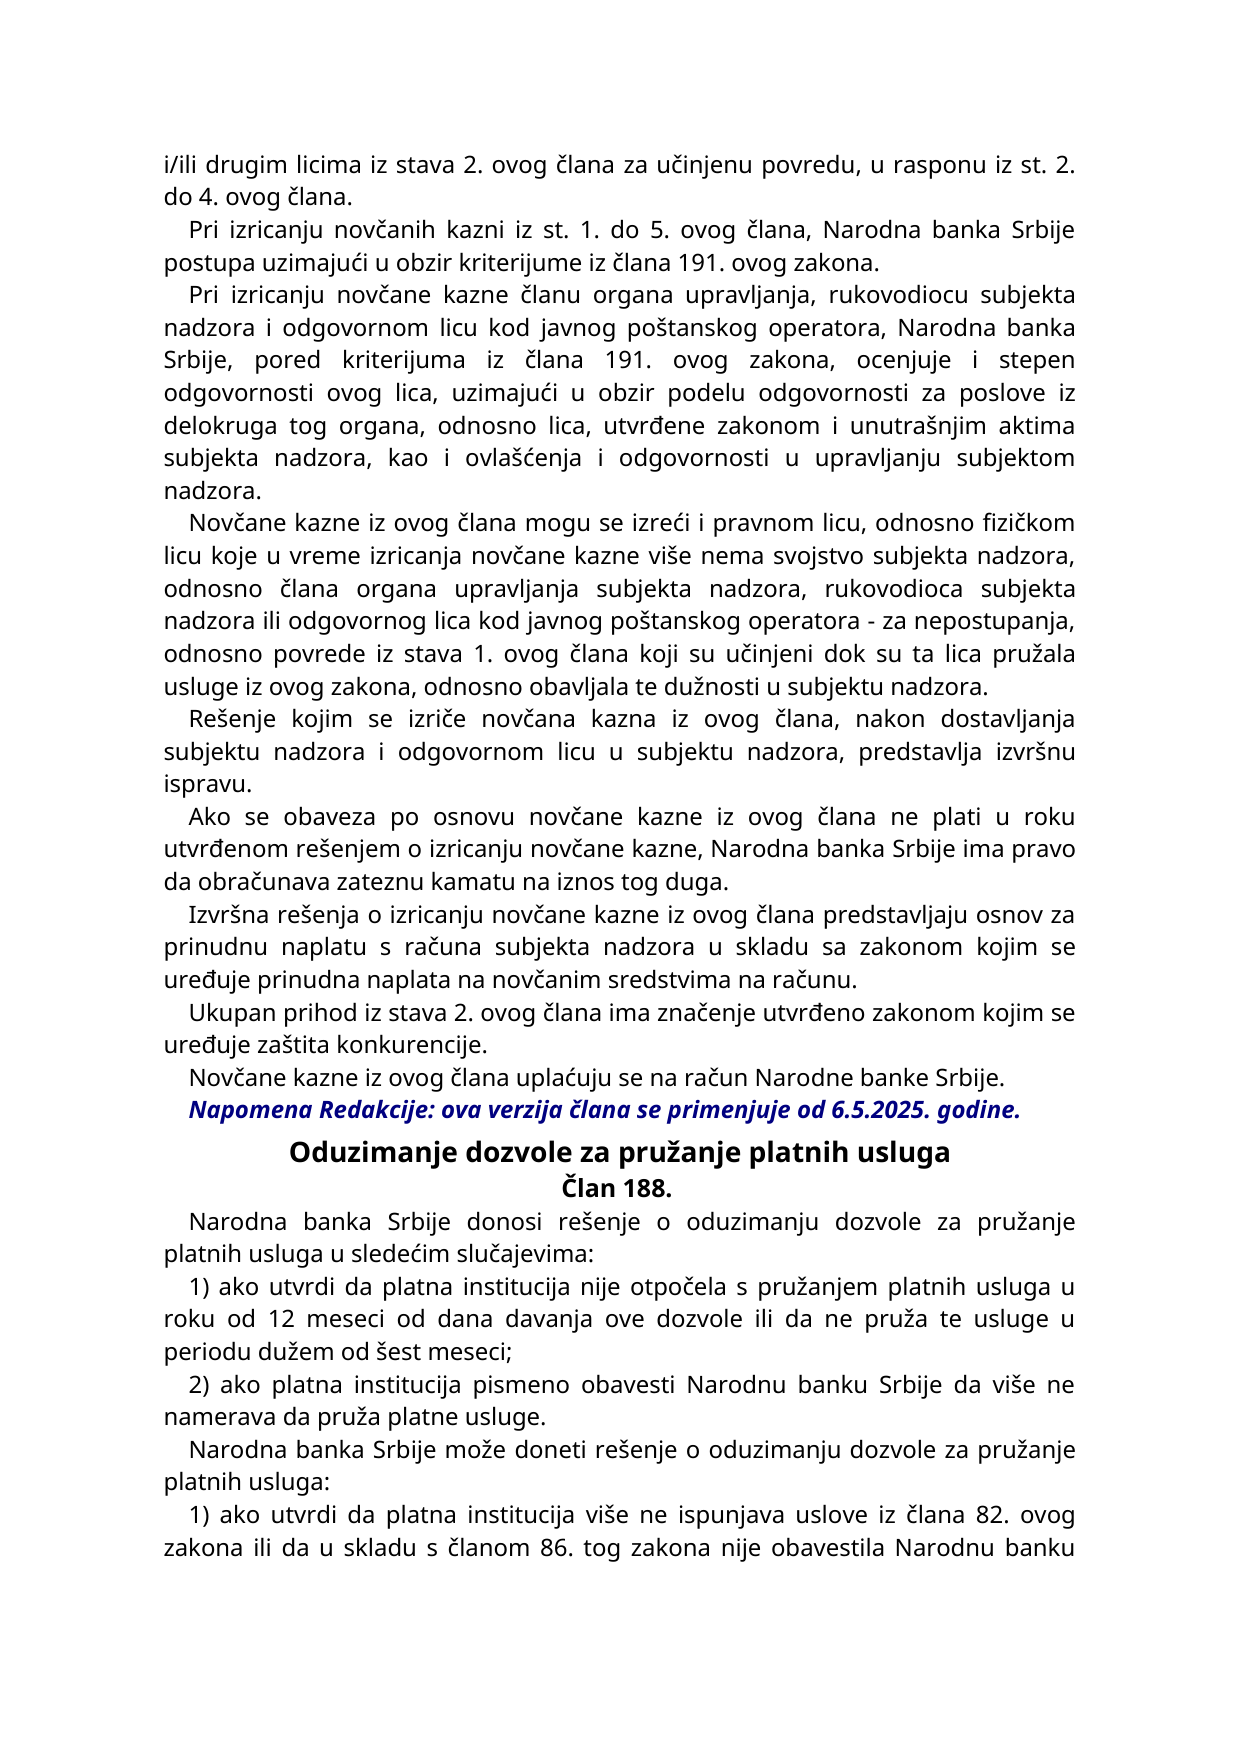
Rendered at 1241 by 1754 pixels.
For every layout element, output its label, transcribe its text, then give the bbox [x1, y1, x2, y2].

text Napomena Redakcije: ova verzija člana se primenjuje od 6.5.2025. godine. [163, 1093, 1077, 1126]
text Novčane kazne iz ovog člana mogu se izreći i pravnom licu, odnosno fizičkom licu koje u vreme izricanja novčane kazne više nema svojstvo subjekta nadzora, odnosno člana organa upravljanja subjekta nadzora, rukovodioca subjekta nadzora ili odgovornog lica kod javnog poštanskog operatora - za nepostupanja, odnosno povrede iz stava 1. ovog člana koji su učinjeni dok su ta lica pružala usluge iz ovog zakona, odnosno obavljala te dužnosti u subjektu nadzora. [163, 506, 1077, 702]
text Narodna banka Srbije donosi rešenje o oduzimanju dozvole za pružanje platnih usluga u sledećim slučajevima: [163, 1204, 1077, 1269]
text 2) ako platna institucija pismeno obavesti Narodnu banku Srbije da više ne namerava da pruža platne usluge. [163, 1367, 1077, 1433]
text Ukupan prihod iz stava 2. ovog člana ima značenje utvrđeno zakonom kojim se uređuje zaštita konkurencije. [163, 995, 1077, 1061]
text Pri izricanju novčane kazne članu organa upravljanja, rukovodiocu subjekta nadzora i odgovornom licu kod javnog poštanskog operatora, Narodna banka Srbije, pored kriterijuma iz člana 191. ovog zakona, ocenjuje i stepen odgovornosti ovog lica, uzimajući u obzir podelu odgovornosti za poslove iz delokruga tog organa, odnosno lica, utvrđene zakonom i unutrašnjim aktima subjekta nadzora, kao i ovlašćenja i odgovornosti u upravljanju subjektom nadzora. [163, 278, 1077, 506]
text Član 188. ﻿ [148, 1170, 1093, 1204]
text Rešenje kojim se izriče novčana kazna iz ovog člana, nakon dostavljanja subjektu nadzora i odgovornom licu u subjektu nadzora, predstavlja izvršnu ispravu. [163, 702, 1077, 800]
text Izvršna rešenja o izricanju novčane kazne iz ovog člana predstavljaju osnov za prinudnu naplatu s računa subjekta nadzora u skladu sa zakonom kojim se uređuje prinudna naplata na novčanim sredstvima na računu. [163, 897, 1077, 995]
text Pri izricanju novčanih kazni iz st. 1. do 5. ovog člana, Narodna banka Srbije postupa uzimajući u obzir kriterijume iz člana 191. ovog zakona. [163, 213, 1077, 278]
text i/ili drugim licima iz stava 2. ovog člana za učinjenu povredu, u rasponu iz st. 2. do 4. ovog člana. [163, 148, 1077, 213]
text Narodna banka Srbije može doneti rešenje o oduzimanju dozvole za pružanje platnih usluga: [163, 1433, 1077, 1498]
text 1) ako utvrdi da platna institucija nije otpočela s pružanjem platnih usluga u roku od 12 meseci od dana davanja ove dozvole ili da ne pruža te usluge u periodu dužem od šest meseci; [163, 1269, 1077, 1367]
text Oduzimanje dozvole za pružanje platnih usluga [148, 1132, 1093, 1170]
text Ako se obaveza po osnovu novčane kazne iz ovog člana ne plati u roku utvrđenom rešenjem o izricanju novčane kazne, Narodna banka Srbije ima pravo da obračunava zateznu kamatu na iznos tog duga. [163, 800, 1077, 897]
text 1) ako utvrdi da platna institucija više ne ispunjava uslove iz člana 82. ovog zakona ili da u skladu s članom 86. tog zakona nije obavestila Narodnu banku [163, 1498, 1077, 1563]
text Novčane kazne iz ovog člana uplaćuju se na račun Narodne banke Srbije. [163, 1061, 1077, 1093]
